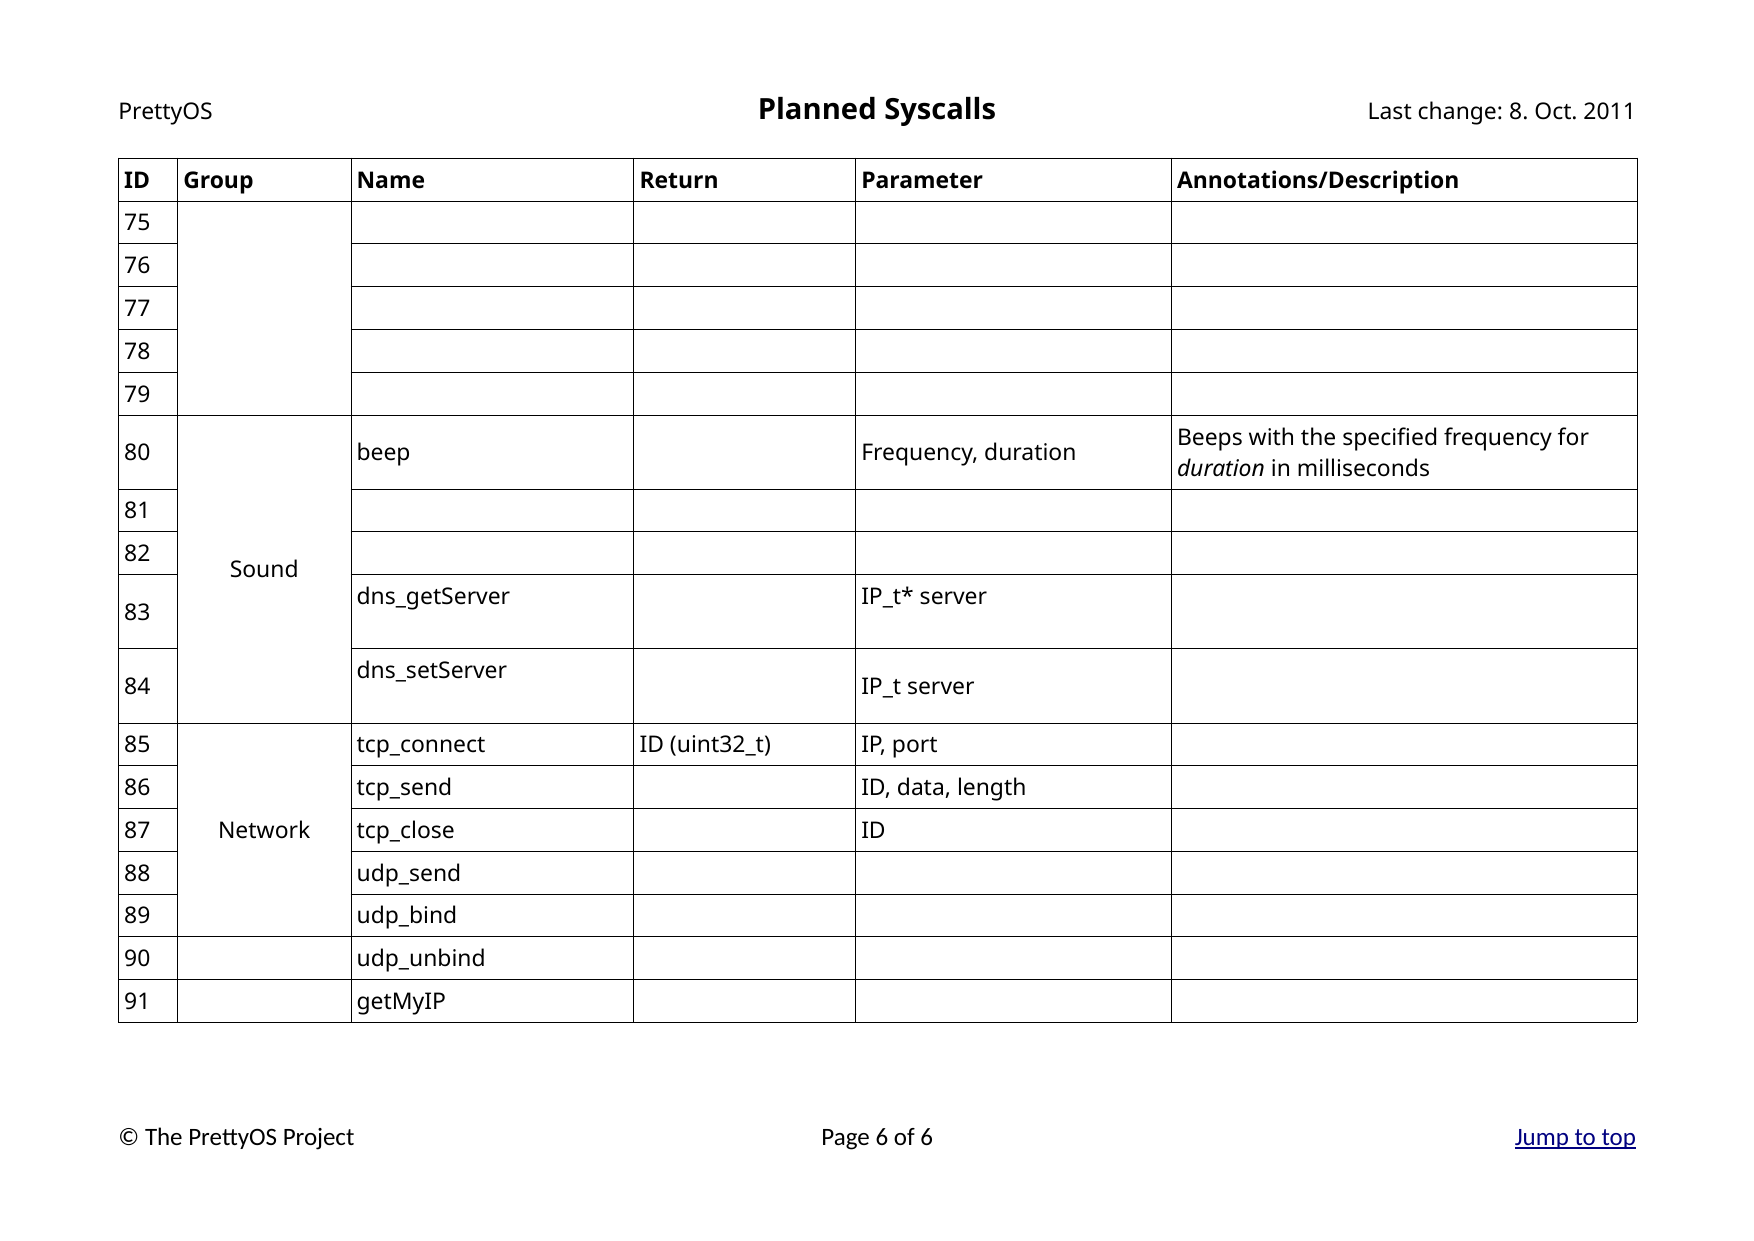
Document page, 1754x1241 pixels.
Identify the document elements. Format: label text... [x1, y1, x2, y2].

table_cell [634, 244, 855, 286]
table_cell 89 [119, 895, 177, 936]
table_cell [634, 490, 855, 531]
table_cell tcp_connect [352, 724, 633, 765]
table_header Group [178, 159, 351, 201]
table_cell [1172, 490, 1637, 531]
table_cell tcp_close [352, 809, 633, 851]
table_cell 79 [119, 373, 177, 414]
table_cell tcp_send [352, 766, 633, 808]
table_cell 76 [119, 244, 177, 286]
table_cell [178, 202, 351, 414]
table_cell [1172, 724, 1637, 765]
table_cell [856, 852, 1171, 894]
table_cell [856, 895, 1171, 936]
table_cell [1172, 766, 1637, 808]
table_cell 82 [119, 532, 177, 574]
table_cell [1172, 330, 1637, 372]
table_cell udp_bind [352, 895, 633, 936]
table_cell [856, 980, 1171, 1022]
table_cell 84 [119, 649, 177, 722]
table_cell 85 [119, 724, 177, 765]
table_cell [856, 532, 1171, 574]
table_cell [856, 490, 1171, 531]
table_cell [178, 980, 351, 1022]
table_cell 88 [119, 852, 177, 894]
table_cell Beeps with the specified frequency for duration in milliseconds [1172, 416, 1637, 489]
table_cell [352, 373, 633, 414]
table_cell [352, 490, 633, 531]
table_cell IP_t server [856, 649, 1171, 722]
table_cell [1172, 852, 1637, 894]
table_cell [1172, 809, 1637, 851]
table_cell ID [856, 809, 1171, 851]
table_cell [856, 330, 1171, 372]
table_cell 83 [119, 575, 177, 648]
table_cell 78 [119, 330, 177, 372]
table_cell ID, data, length [856, 766, 1171, 808]
table_cell [634, 852, 855, 894]
table_cell 75 [119, 202, 177, 243]
table_cell [1172, 287, 1637, 329]
table_cell IP_t* server [856, 575, 1171, 648]
table_cell [1172, 895, 1637, 936]
table_cell [634, 980, 855, 1022]
table_cell [634, 937, 855, 979]
table_cell Frequency, duration [856, 416, 1171, 489]
table_header Name [352, 159, 633, 201]
table_cell [1172, 202, 1637, 243]
table_cell Network [178, 724, 351, 936]
table_cell [352, 532, 633, 574]
table_cell [634, 416, 855, 489]
table_cell [352, 330, 633, 372]
table_cell 86 [119, 766, 177, 808]
table_cell [1172, 575, 1637, 648]
table_cell udp_send [352, 852, 633, 894]
table_cell [634, 202, 855, 243]
table_cell [634, 287, 855, 329]
table_cell getMyIP [352, 980, 633, 1022]
table_cell 80 [119, 416, 177, 489]
table_cell 90 [119, 937, 177, 979]
table_cell [352, 202, 633, 243]
table_cell ID (uint32_t) [634, 724, 855, 765]
table_cell [352, 287, 633, 329]
table_cell 77 [119, 287, 177, 329]
table_cell [634, 649, 855, 722]
table_cell [634, 809, 855, 851]
table_cell [1172, 244, 1637, 286]
table_cell [634, 373, 855, 414]
table_cell [1172, 373, 1637, 414]
table_cell [856, 287, 1171, 329]
table_cell 81 [119, 490, 177, 531]
table_cell [856, 373, 1171, 414]
table_cell [856, 202, 1171, 243]
table_cell [1172, 532, 1637, 574]
table_cell [634, 575, 855, 648]
table_cell dns_setServer [352, 649, 633, 722]
table_cell [178, 937, 351, 979]
table_header ID [119, 159, 177, 201]
table_header Annotations/Description [1172, 159, 1637, 201]
table_cell [634, 532, 855, 574]
table_cell [634, 895, 855, 936]
table_cell udp_unbind [352, 937, 633, 979]
table_cell [856, 937, 1171, 979]
table_cell Sound [178, 416, 351, 722]
table_cell beep [352, 416, 633, 489]
table_cell [352, 244, 633, 286]
table_cell IP, port [856, 724, 1171, 765]
table_cell [856, 244, 1171, 286]
table_cell [1172, 980, 1637, 1022]
table_cell [634, 330, 855, 372]
table_header Return [634, 159, 855, 201]
table_cell [1172, 937, 1637, 979]
table_cell 91 [119, 980, 177, 1022]
table_header Parameter [856, 159, 1171, 201]
table_cell 87 [119, 809, 177, 851]
table_cell dns_getServer [352, 575, 633, 648]
table_cell [634, 766, 855, 808]
table_cell [1172, 649, 1637, 722]
